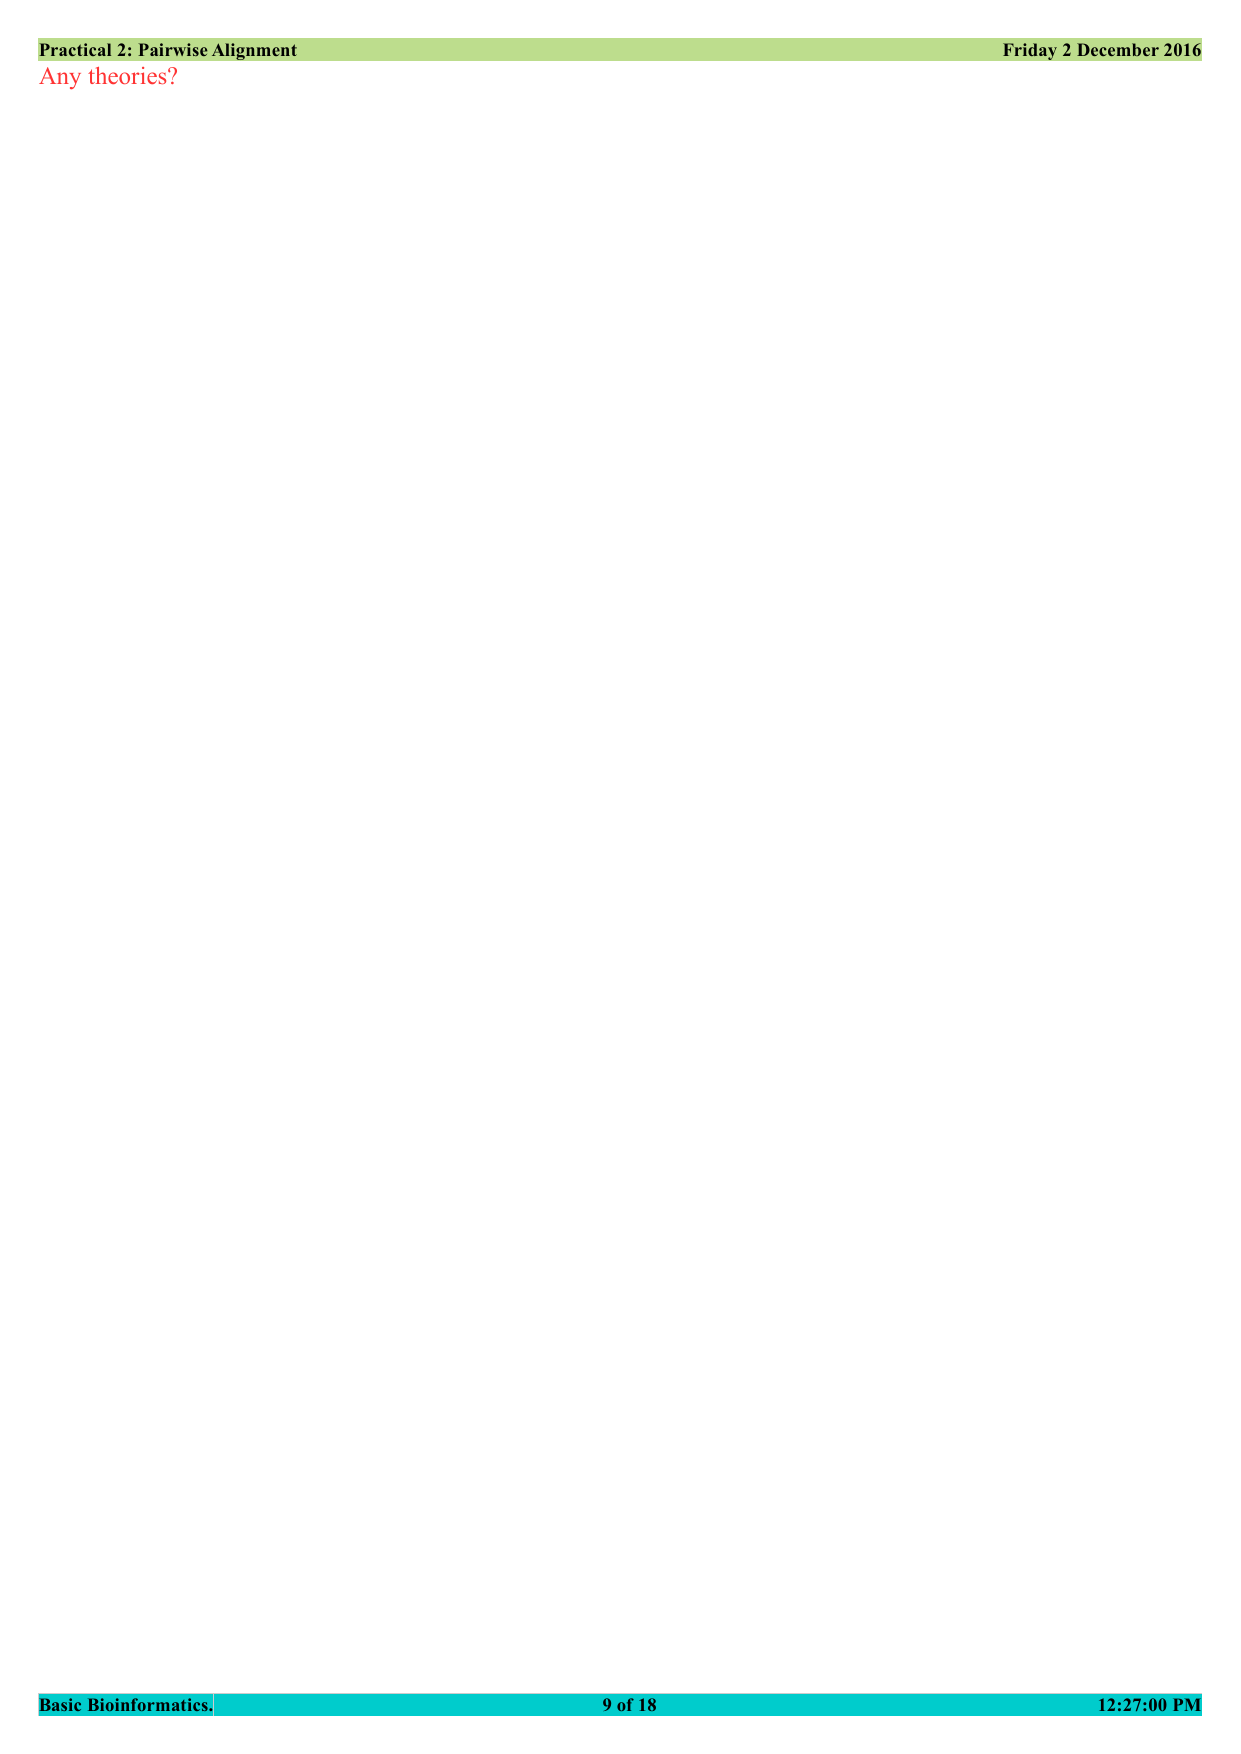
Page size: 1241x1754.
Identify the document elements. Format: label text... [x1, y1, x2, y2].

text Any theories? [38, 61, 1202, 89]
